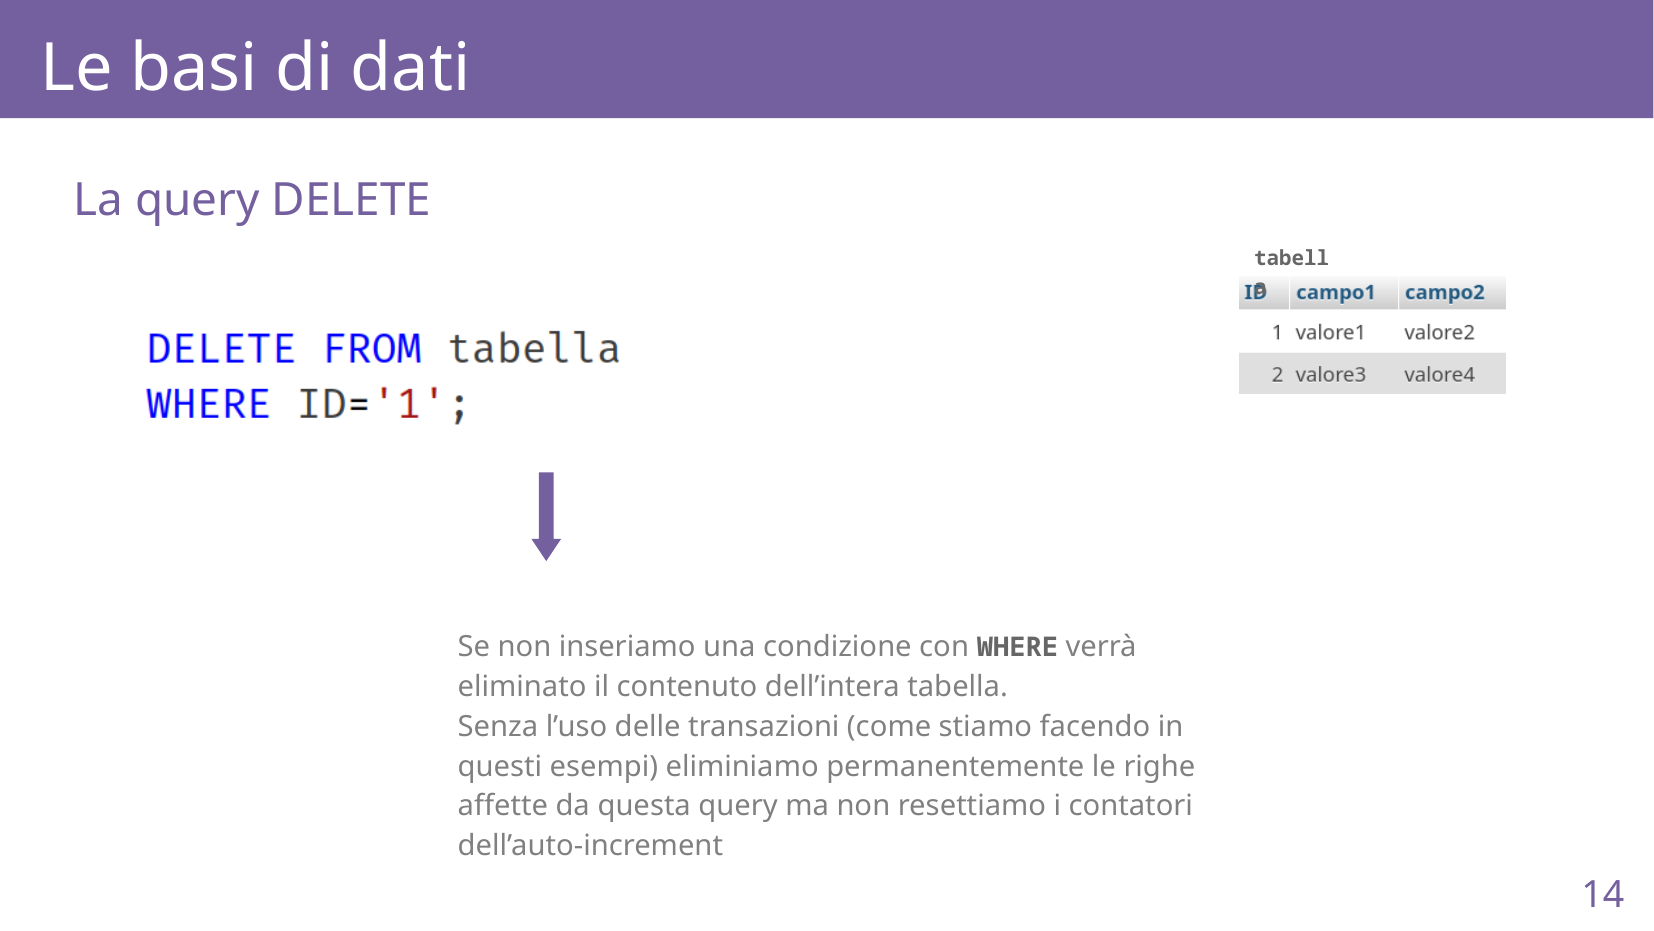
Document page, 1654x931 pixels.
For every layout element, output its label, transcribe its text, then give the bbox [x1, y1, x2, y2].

text_box [1510, 860, 1654, 931]
text_box tabella [1239, 236, 1357, 277]
text_box [0, 0, 1654, 119]
text_box Se non inseriamo una condizione con WHERE verrà eliminato il contenuto dell’intera tabella. Senza l’uso delle transazioni (come stiamo facendo in questi esempi) eliminiamo permanentemente le righe affette da questa query ma non resettiamo i contatori dell’auto-increment [442, 618, 1241, 844]
text_box [531, 472, 562, 562]
picture [136, 318, 650, 443]
picture [1239, 276, 1506, 394]
text_box Le basi di dati [25, 11, 942, 107]
text_box La query DELETE [59, 158, 1107, 229]
